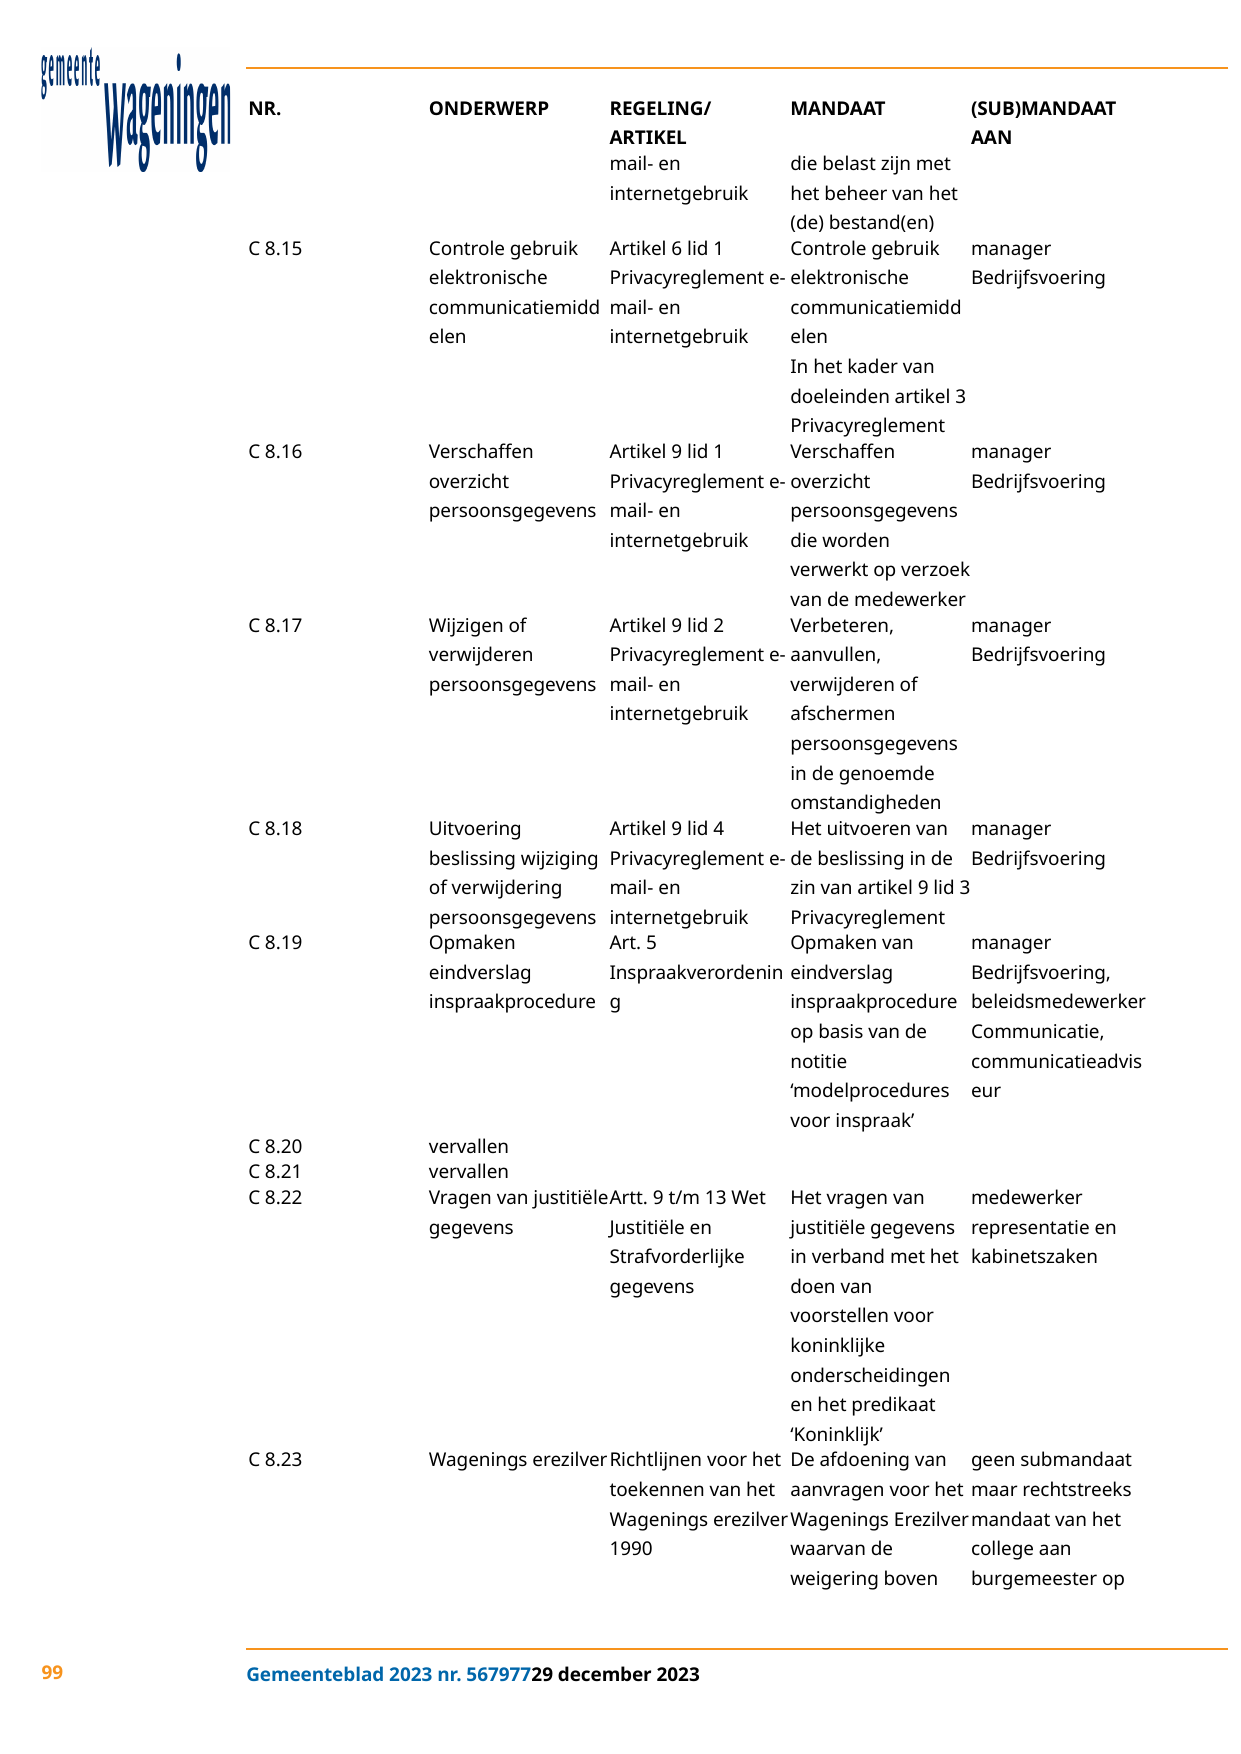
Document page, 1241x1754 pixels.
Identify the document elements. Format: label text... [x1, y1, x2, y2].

table_cell vervallen [429, 1159, 609, 1184]
table_cell [971, 1133, 1152, 1158]
table_cell Opmaken van eindverslag inspraakprocedure op basis van de notitie ‘modelprocedures voor inspraak’ [790, 930, 971, 1133]
table_cell Art. 5 Inspraakverordening [609, 930, 790, 1133]
table_header ONDERWERP [429, 95, 609, 150]
table_cell Verbeteren, aanvullen, verwijderen of afschermen persoonsgegevens in de genoemde omstandigheden [790, 612, 971, 815]
table_cell Artt. 9 t/m 13 Wet Justitiële en Strafvorderlijke gegevens [609, 1184, 790, 1447]
table_header MANDAAT [790, 95, 971, 150]
table_cell C 8.23 [248, 1447, 429, 1591]
table_cell mail- en internetgebruik [609, 150, 790, 235]
table_cell Uitvoering beslissing wijziging of verwijdering persoonsgegevens [429, 815, 609, 929]
table_cell Vragen van justitiële gegevens [429, 1184, 609, 1447]
table_cell [609, 1159, 790, 1184]
table_cell C 8.20 [248, 1133, 429, 1158]
table_cell manager Bedrijfsvoering [971, 815, 1152, 929]
table_header (SUB)MANDAAT AAN [971, 95, 1152, 150]
table_cell [971, 1159, 1152, 1184]
table_cell [790, 1133, 971, 1158]
table_cell [429, 150, 609, 235]
table_cell Verschaffen overzicht persoonsgegevens die worden verwerkt op verzoek van de medewerker [790, 438, 971, 612]
table_cell C 8.17 [248, 612, 429, 815]
table_header REGELING/ ARTIKEL [609, 95, 790, 150]
table_cell Artikel 9 lid 4 Privacyreglement e-mail- en internetgebruik [609, 815, 790, 929]
table_cell C 8.15 [248, 235, 429, 438]
table_cell Het uitvoeren van de beslissing in de zin van artikel 9 lid 3 Privacyreglement [790, 815, 971, 929]
table_cell C 8.21 [248, 1159, 429, 1184]
table_cell Het vragen van justitiële gegevens in verband met het doen van voorstellen voor koninklijke onderscheidingen en het predikaat ‘Koninklijk’ [790, 1184, 971, 1447]
table_cell Controle gebruik elektronische communicatiemiddelen In het kader van doeleinden artikel 3 Privacyreglement [790, 235, 971, 438]
picture [41, 47, 231, 172]
table_cell manager Bedrijfsvoering [971, 235, 1152, 438]
table_cell Wijzigen of verwijderen persoonsgegevens [429, 612, 609, 815]
table_cell manager Bedrijfsvoering [971, 438, 1152, 612]
table_cell Artikel 9 lid 1 Privacyreglement e-mail- en internetgebruik [609, 438, 790, 612]
table_cell C 8.18 [248, 815, 429, 929]
table_cell Verschaffen overzicht persoonsgegevens [429, 438, 609, 612]
table_header NR. [248, 95, 429, 150]
table_cell geen submandaat maar rechtstreeks mandaat van het college aan burgemeester op [971, 1447, 1152, 1591]
table_cell Opmaken eindverslag inspraakprocedure [429, 930, 609, 1133]
table_cell manager Bedrijfsvoering [971, 612, 1152, 815]
table_cell medewerker representatie en kabinetszaken [971, 1184, 1152, 1447]
table_cell die belast zijn met het beheer van het (de) bestand(en) [790, 150, 971, 235]
table_cell Artikel 6 lid 1 Privacyreglement e-mail- en internetgebruik [609, 235, 790, 438]
table_cell [609, 1133, 790, 1158]
table_cell [248, 150, 429, 235]
table_cell C 8.22 [248, 1184, 429, 1447]
table_cell C 8.16 [248, 438, 429, 612]
table_cell De afdoening van aanvragen voor het Wagenings Erezilver waarvan de weigering boven [790, 1447, 971, 1591]
table_cell manager Bedrijfsvoering, beleidsmedewerker Communicatie, communicatieadviseur [971, 930, 1152, 1133]
table_cell vervallen [429, 1133, 609, 1158]
table_cell [790, 1159, 971, 1184]
table_cell [971, 150, 1152, 235]
table_cell Wagenings erezilver [429, 1447, 609, 1591]
table_cell Controle gebruik elektronische communicatiemiddelen [429, 235, 609, 438]
table_cell Artikel 9 lid 2 Privacyreglement e-mail- en internetgebruik [609, 612, 790, 815]
table_cell Richtlijnen voor het toekennen van het Wagenings erezilver 1990 [609, 1447, 790, 1591]
table_cell C 8.19 [248, 930, 429, 1133]
